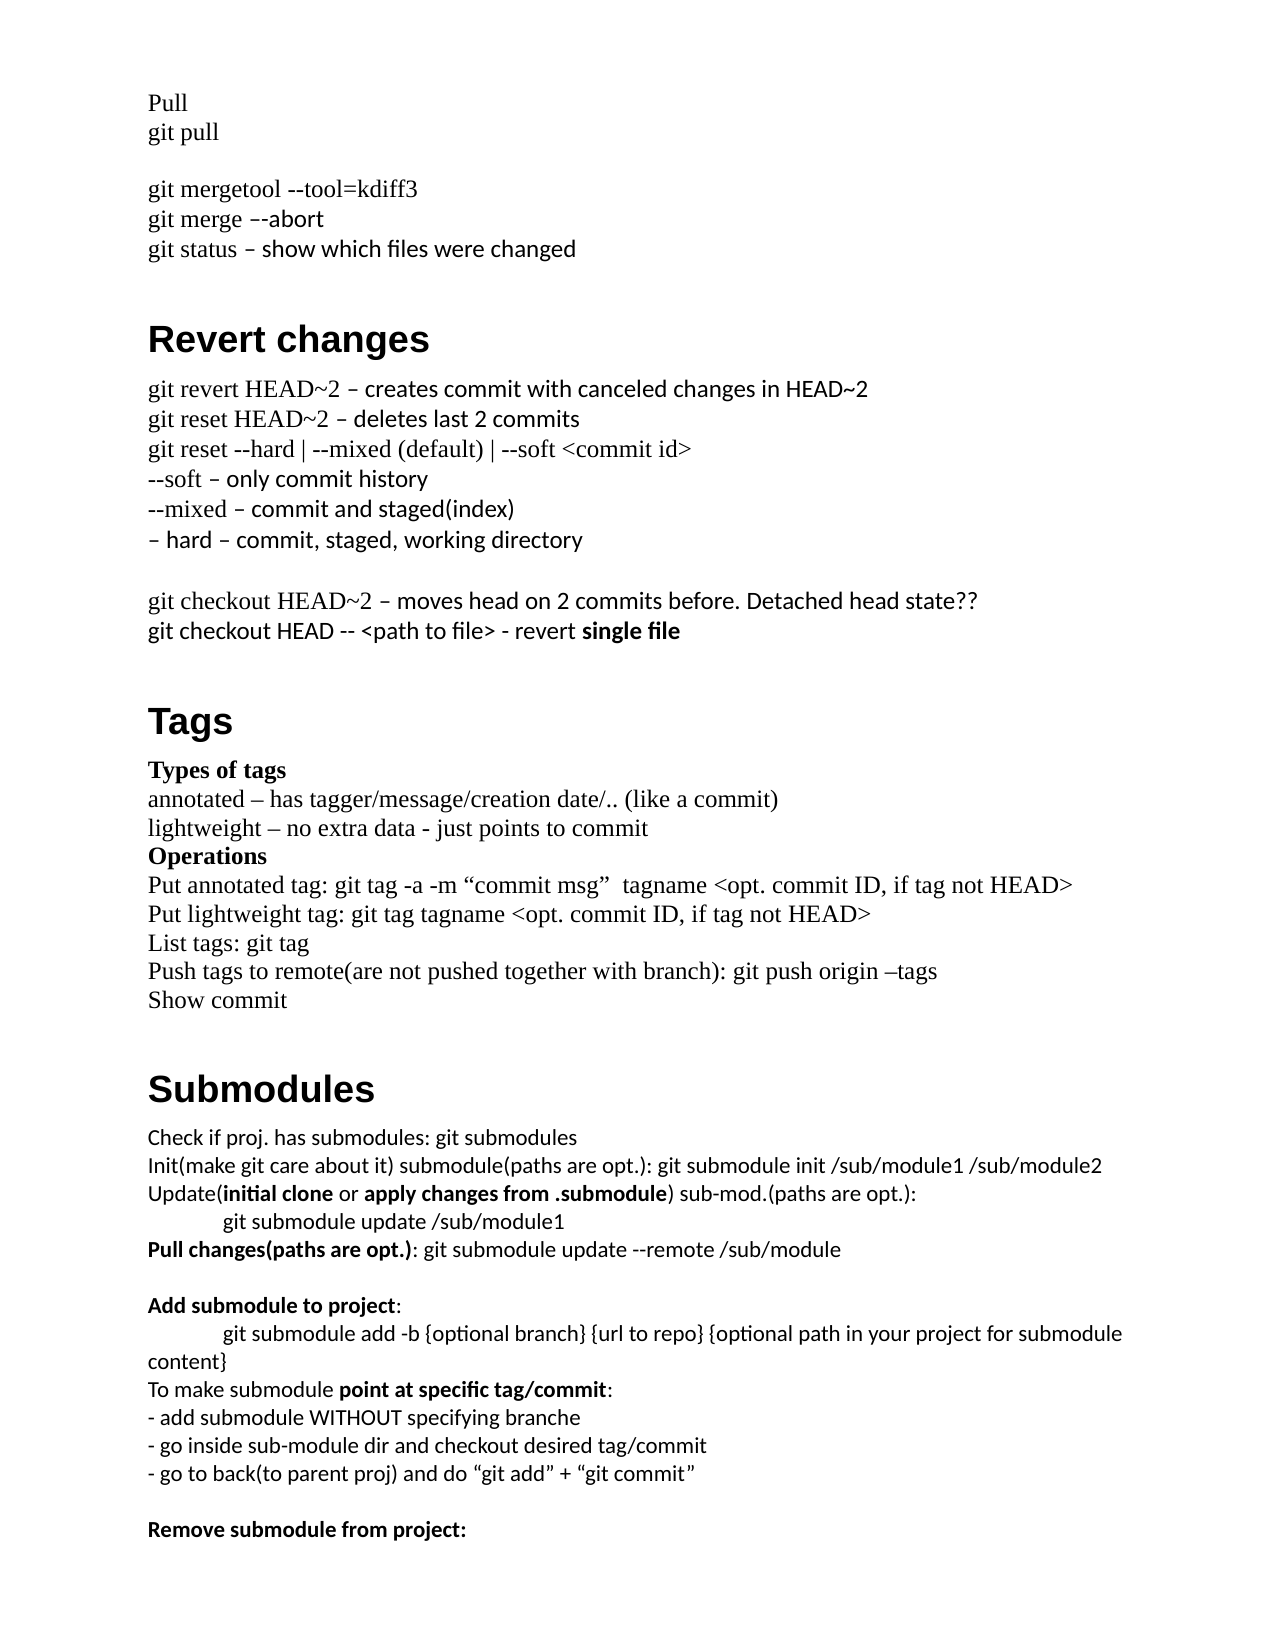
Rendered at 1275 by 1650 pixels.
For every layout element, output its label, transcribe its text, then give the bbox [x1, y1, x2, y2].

text Add submodule to project: [148, 1291, 1186, 1319]
text git checkout HEAD -- <path to file> - revert single file [148, 615, 1186, 646]
text Check if proj. has submodules: git submodules [148, 1123, 1186, 1151]
text git checkout HEAD~2 – moves head on 2 commits before. Detached head state?? [148, 585, 1186, 615]
text Show commit [148, 985, 1186, 1014]
text Pull [148, 88, 1186, 117]
text annotated – has tagger/message/creation date/.. (like a commit) [148, 784, 1186, 813]
text - go inside sub-module dir and checkout desired tag/commit [148, 1431, 1186, 1459]
subtitle Tags [148, 699, 1186, 743]
text Types of tags [148, 755, 1186, 784]
text – hard – commit, staged, working directory [148, 524, 1186, 554]
text Put annotated tag: git tag -a -m “commit msg” tagname <opt. commit ID, if tag not HEAD> [148, 870, 1186, 899]
subtitle Submodules [148, 1067, 1186, 1111]
text git merge –-abort [148, 203, 1186, 233]
text git submodule add -b {optional branch} {url to repo} {optional path in your project for submodule content} [148, 1319, 1186, 1375]
text List tags: git tag [148, 928, 1186, 956]
text Operations [148, 841, 1186, 870]
text - go to back(to parent proj) and do “git add” + “git commit” [148, 1459, 1186, 1487]
text lightweight – no extra data - just points to commit [148, 813, 1186, 841]
text Pull changes(paths are opt.): git submodule update --remote /sub/module [148, 1235, 1186, 1263]
text git revert HEAD~2 – creates commit with canceled changes in HEAD~2 [148, 373, 1186, 403]
text git status – show which files were changed [148, 233, 1186, 264]
text --soft – only commit history [148, 463, 1186, 493]
text git submodule update /sub/module1 [148, 1207, 1186, 1235]
text Put lightweight tag: git tag tagname <opt. commit ID, if tag not HEAD> [148, 899, 1186, 928]
text git pull [148, 117, 1186, 146]
text - add submodule WITHOUT specifying branche [148, 1403, 1186, 1431]
text Push tags to remote(are not pushed together with branch): git push origin –tags [148, 956, 1186, 985]
text To make submodule point at specific tag/commit: [148, 1375, 1186, 1403]
text git reset HEAD~2 – deletes last 2 commits [148, 403, 1186, 434]
text git mergetool --tool=kdiff3 [148, 174, 1186, 203]
text Remove submodule from project: [148, 1515, 1186, 1543]
text git reset --hard | --mixed (default) | --soft <commit id> [148, 434, 1186, 463]
text --mixed – commit and staged(index) [148, 493, 1186, 524]
subtitle Revert changes [148, 317, 1186, 361]
text Init(make git care about it) submodule(paths are opt.): git submodule init /sub/module1 /sub/module2 [148, 1151, 1186, 1179]
text Update(initial clone or apply changes from .submodule) sub-mod.(paths are opt.): [148, 1179, 1186, 1207]
